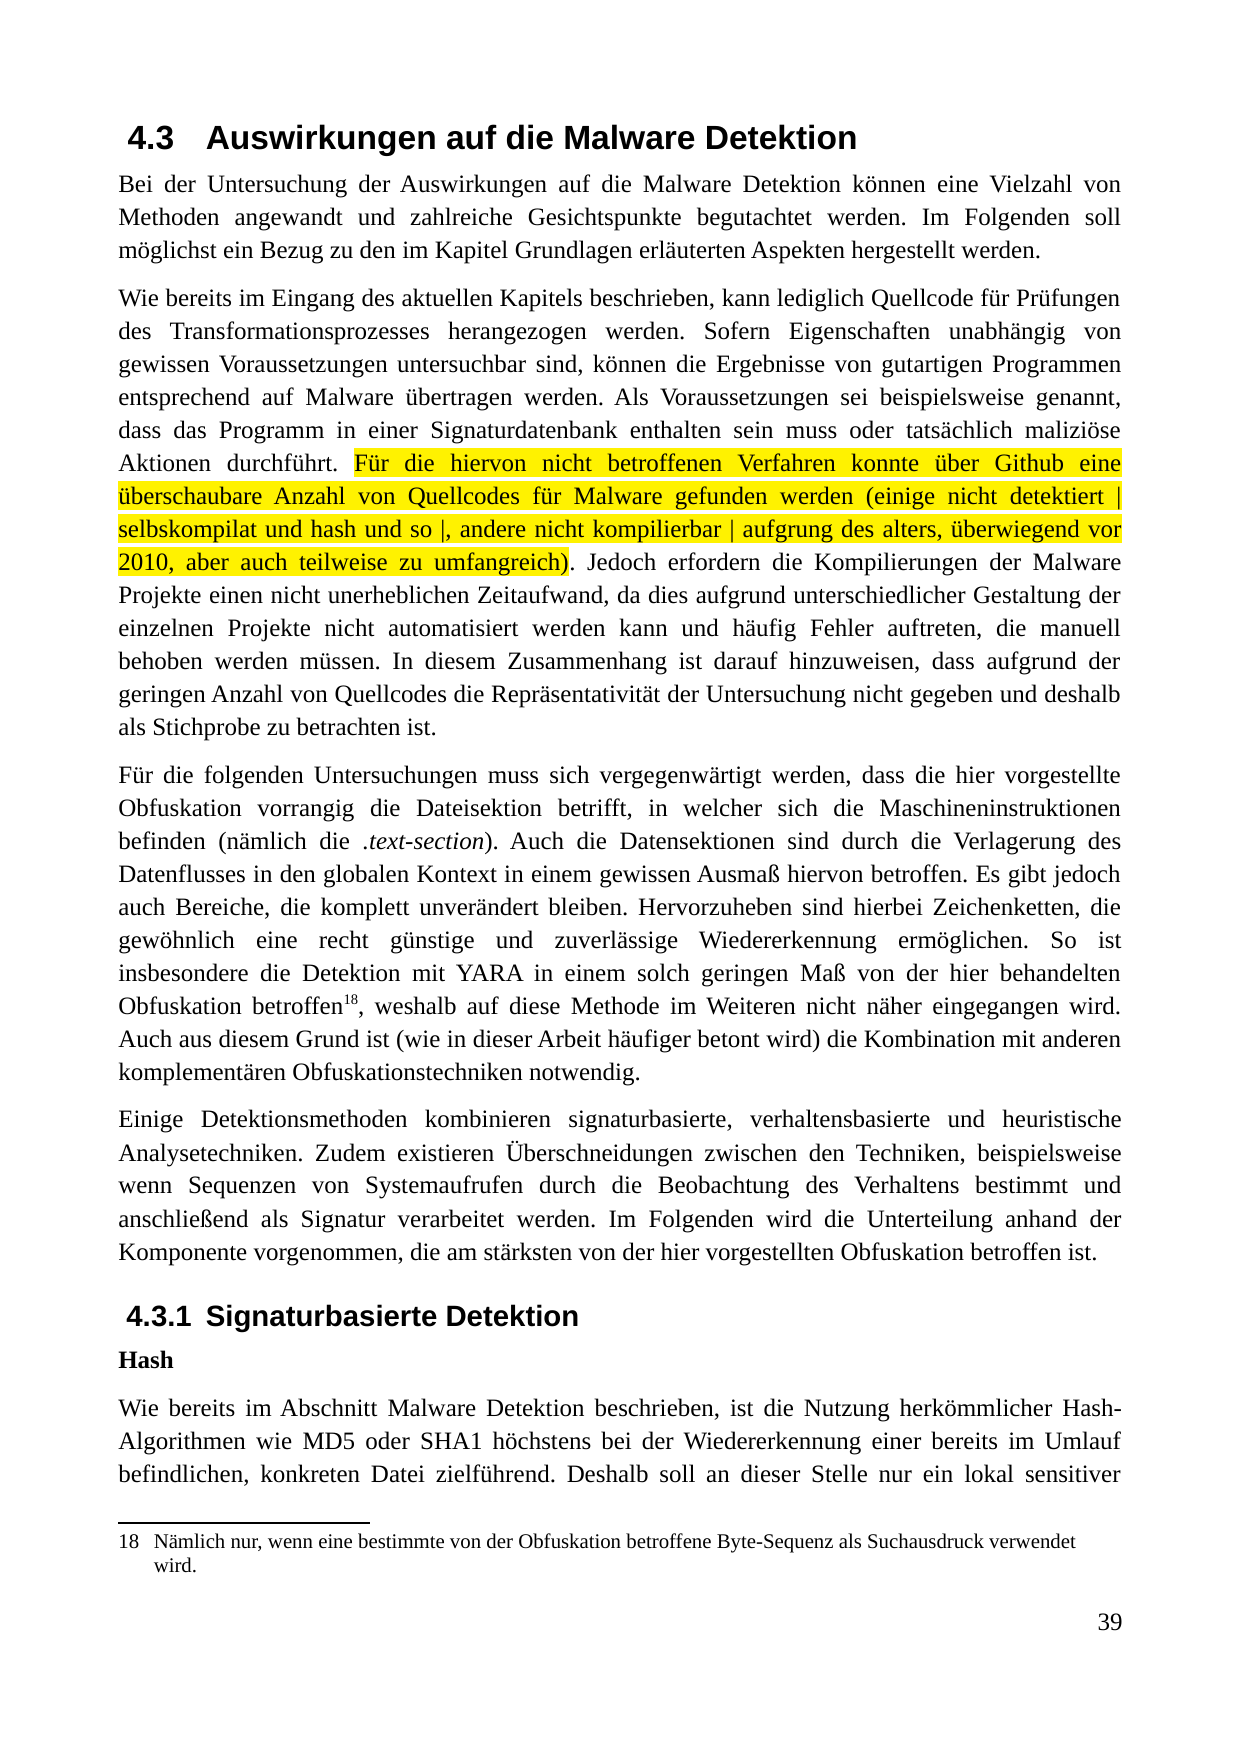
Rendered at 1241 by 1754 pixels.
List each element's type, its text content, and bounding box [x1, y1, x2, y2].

text Nämlich nur, wenn eine bestimmte von der Obfuskation betroffene Byte-Sequenz als Suchausdruck verwendet wird. [118, 1529, 1122, 1577]
text Einige Detektionsmethoden kombinieren signaturbasierte, verhaltensbasierte und heuristische Analysetechniken. Zudem existieren Überschneidungen zwischen den Techniken, beispielsweise wenn Sequenzen von Systemaufrufen durch die Beobachtung des Verhaltens bestimmt und anschließend als Signatur verarbeitet werden. Im Folgenden wird die Unterteilung anhand der Komponente vorgenommen, die am stärksten von der hier vorgestellten Obfuskation betroffen ist. [118, 1104, 1122, 1265]
subtitle Signaturbasierte Detektion [118, 1299, 1122, 1333]
text Für die folgenden Untersuchungen muss sich vergegenwärtigt werden, dass die hier vorgestellte Obfuskation vorrangig die Dateisektion betrifft, in welcher sich die Maschineninstruktionen befinden (nämlich die .text-section). Auch die Datensektionen sind durch die Verlagerung des Datenflusses in den globalen Kontext in einem gewissen Ausmaß hiervon betroffen. Es gibt jedoch auch Bereiche, die komplett unverändert bleiben. Hervorzuheben sind hierbei Zeichenketten, die gewöhnlich eine recht günstige und zuverlässige Wiedererkennung ermöglichen. So ist insbesondere die Detektion mit YARA in einem solch geringen Maß von der hier behandelten Obfuskation betroffen, weshalb auf diese Methode im Weiteren nicht näher eingegangen wird. Auch aus diesem Grund ist (wie in dieser Arbeit häufiger betont wird) die Kombination mit anderen komplementären Obfuskationstechniken notwendig. [118, 760, 1122, 1086]
text Hash [118, 1345, 1122, 1374]
subtitle Auswirkungen auf die Malware Detektion [118, 118, 1122, 157]
text Bei der Untersuchung der Auswirkungen auf die Malware Detektion können eine Vielzahl von Methoden angewandt und zahlreiche Gesichtspunkte begutachtet werden. Im Folgenden soll möglichst ein Bezug zu den im Kapitel Grundlagen erläuterten Aspekten hergestellt werden. [118, 169, 1122, 264]
text Wie bereits im Eingang des aktuellen Kapitels beschrieben, kann lediglich Quellcode für Prüfungen des Transformationsprozesses herangezogen werden. Sofern Eigenschaften unabhängig von gewissen Voraussetzungen untersuchbar sind, können die Ergebnisse von gutartigen Programmen entsprechend auf Malware übertragen werden. Als Voraussetzungen sei beispielsweise genannt, dass das Programm in einer Signaturdatenbank enthalten sein muss oder tatsächlich maliziöse Aktionen durchführt. Für die hiervon nicht betroffenen Verfahren konnte über Github eine überschaubare Anzahl von Quellcodes für Malware gefunden werden (einige nicht detektiert | selbskompilat und hash und so |, andere nicht kompilierbar | aufgrung des alters, überwiegend vor 2010, aber auch teilweise zu umfangreich). Jedoch erfordern die Kompilierungen der Malware Projekte einen nicht unerheblichen Zeitaufwand, da dies aufgrund unterschiedlicher Gestaltung der einzelnen Projekte nicht automatisiert werden kann und häufig Fehler auftreten, die manuell behoben werden müssen. In diesem Zusammenhang ist darauf hinzuweisen, dass aufgrund der geringen Anzahl von Quellcodes die Repräsentativität der Untersuchung nicht gegeben und deshalb als Stichprobe zu betrachten ist. [118, 283, 1122, 741]
text Wie bereits im Abschnitt Malware Detektion beschrieben, ist die Nutzung herkömmlicher Hash-Algorithmen wie MD5 oder SHA1 höchstens bei der Wiedererkennung einer bereits im Umlauf befindlichen, konkreten Datei zielführend. Deshalb soll an dieser Stelle nur ein lokal sensitiver [118, 1393, 1122, 1487]
